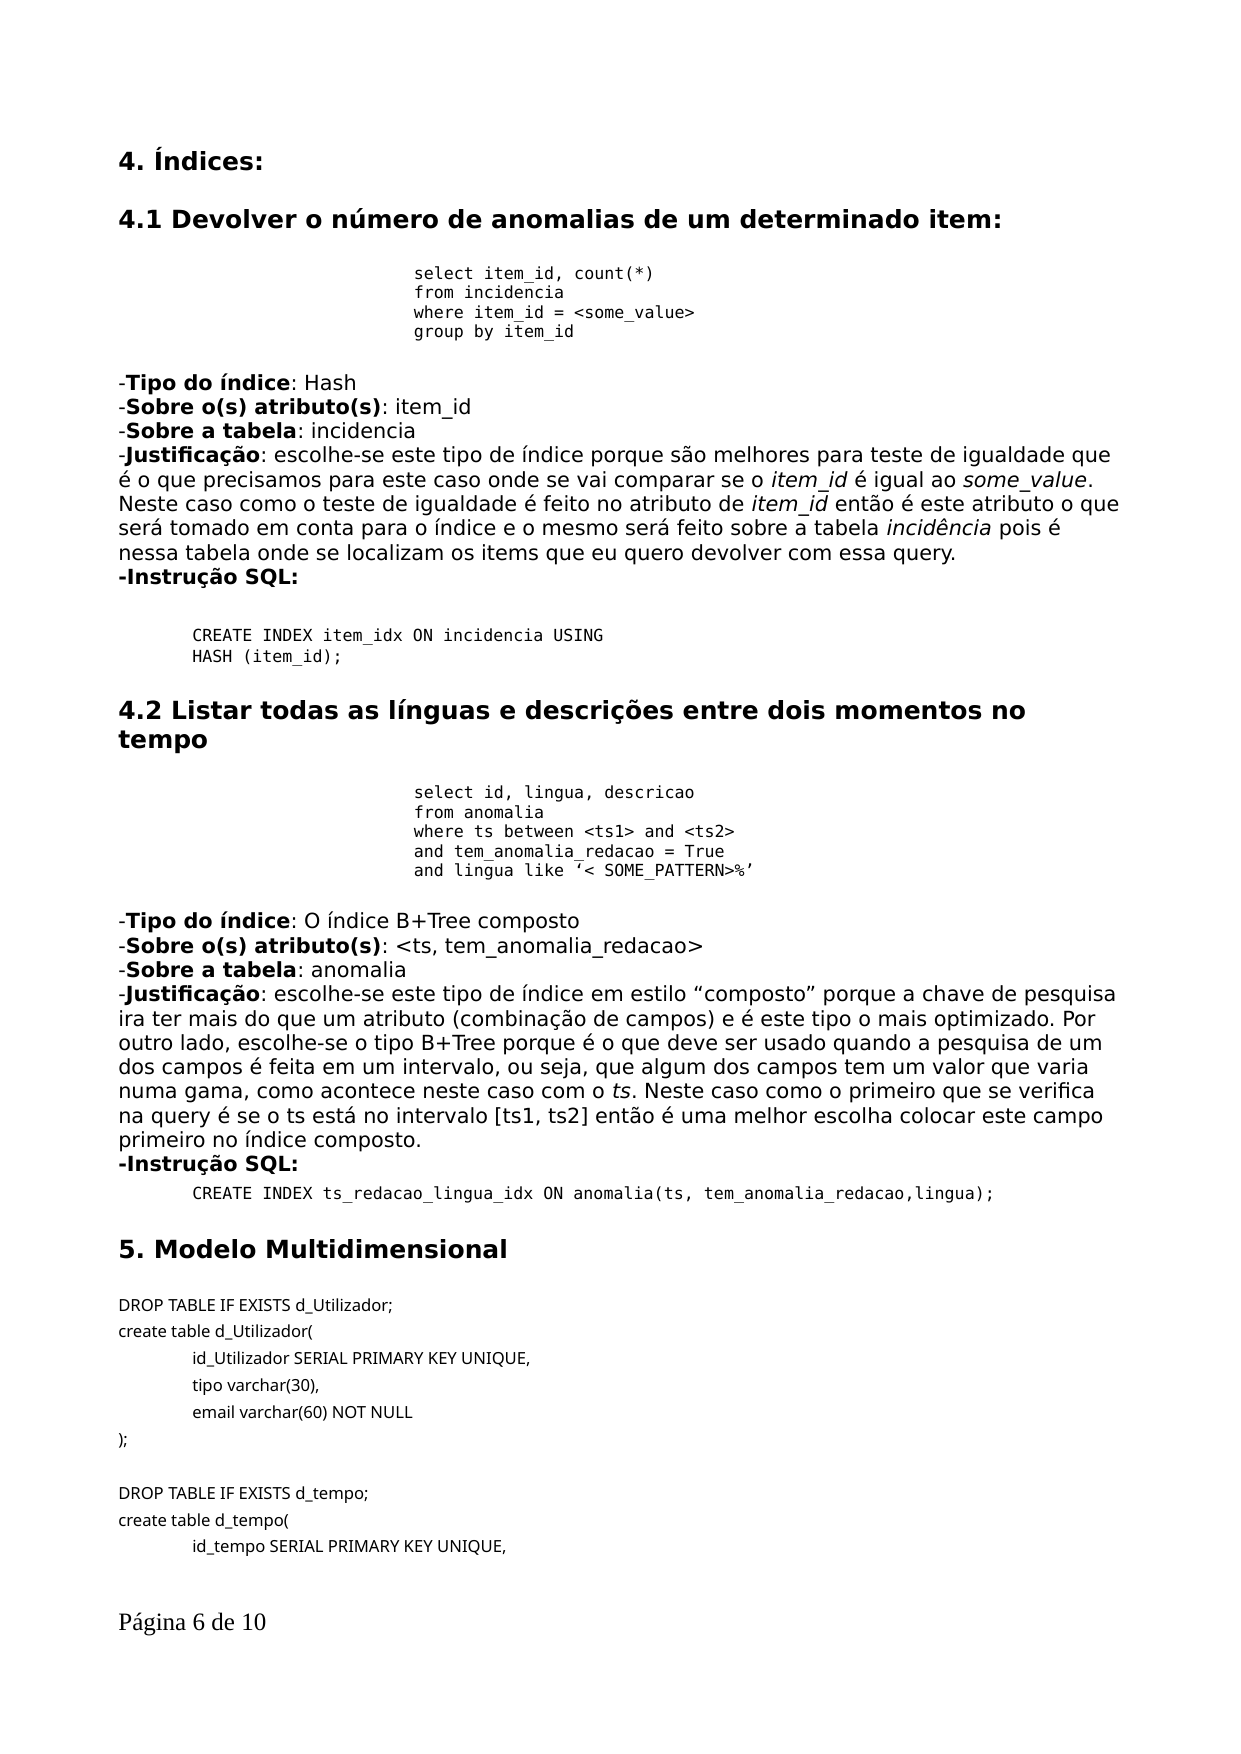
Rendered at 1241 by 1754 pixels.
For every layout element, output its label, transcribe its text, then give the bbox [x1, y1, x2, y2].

text CREATE INDEX item_idx ON incidencia USING [118, 618, 1122, 647]
text -Sobre o(s) atributo(s): <ts, tem_anomalia_redacao> [118, 934, 1122, 958]
text -Tipo do índice: Hash [118, 371, 1122, 395]
text -Tipo do índice: O índice B+Tree composto [118, 909, 1122, 934]
text where ts between <ts1> and <ts2> [413, 822, 1122, 842]
text and lingua like ‘< SOME_PATTERN>%’ [413, 861, 1122, 880]
text DROP TABLE IF EXISTS d_Utilizador; [118, 1293, 1122, 1316]
text and tem_anomalia_redacao = True [413, 842, 1122, 861]
text group by item_id [413, 322, 1122, 341]
text create table d_Utilizador( [118, 1316, 1122, 1343]
text 4.1 Devolver o número de anomalias de um determinado item​: [118, 206, 1122, 235]
text -Instrução SQL: [118, 1152, 1122, 1176]
text -Sobre a tabela: anomalia [118, 958, 1122, 982]
text -Instrução SQL: [118, 565, 1122, 589]
text -Sobre o(s) atributo(s): item_id [118, 395, 1122, 419]
text email varchar(60) NOT NULL [118, 1396, 1122, 1423]
text tipo varchar(30), [118, 1369, 1122, 1396]
text -Justificação: escolhe-se este tipo de índice em estilo “composto” porque a chave de pesquisa ira ter mais do que um atributo (combinação de campos) e é este tipo o mais optimizado. Por outro lado, escolhe-se o tipo B+Tree porque é o que deve ser usado quando a pesquisa de um dos campos é feita em um intervalo, ou seja, que algum dos campos tem um valor que varia numa gama, como acontece neste caso com o ts. Neste caso como o primeiro que se verifica na query é se o ts está no intervalo [ts1, ts2] então é uma melhor escolha colocar este campo primeiro no índice composto. [118, 982, 1122, 1152]
text -Sobre a tabela: incidencia [118, 419, 1122, 443]
text CREATE INDEX ts_redacao_lingua_idx ON anomalia(ts, tem_anomalia_redacao,lingua); [118, 1176, 1122, 1206]
text id_Utilizador SERIAL PRIMARY KEY UNIQUE, [118, 1343, 1122, 1369]
text select id, lingua, descricao [413, 783, 1122, 803]
text from incidencia [413, 283, 1122, 303]
text DROP TABLE IF EXISTS d_tempo; [118, 1477, 1122, 1504]
text 5. Modelo Multidimensional [118, 1235, 1122, 1264]
text 4. Índices: [118, 147, 1122, 176]
text select item_id, count(*) [413, 264, 1122, 283]
text create table d_tempo( [118, 1504, 1122, 1531]
text 4.2 Listar todas as línguas e descrições entre dois momentos no tempo [118, 696, 1122, 754]
text HASH (item_id); [118, 647, 1122, 667]
text ); [118, 1423, 1122, 1450]
text from anomalia [413, 803, 1122, 822]
text id_tempo SERIAL PRIMARY KEY UNIQUE, [118, 1531, 1122, 1558]
text where item_id = <some_value> [413, 303, 1122, 322]
text -Justificação: escolhe-se este tipo de índice porque são melhores para teste de igualdade que é o que precisamos para este caso onde se vai comparar se o item_id é igual ao some_value. Neste caso como o teste de igualdade é feito no atributo de item_id então é este atributo o que será tomado em conta para o índice e o mesmo será feito sobre a tabela incidência pois é nessa tabela onde se localizam os items que eu quero devolver com essa query. [118, 443, 1122, 565]
